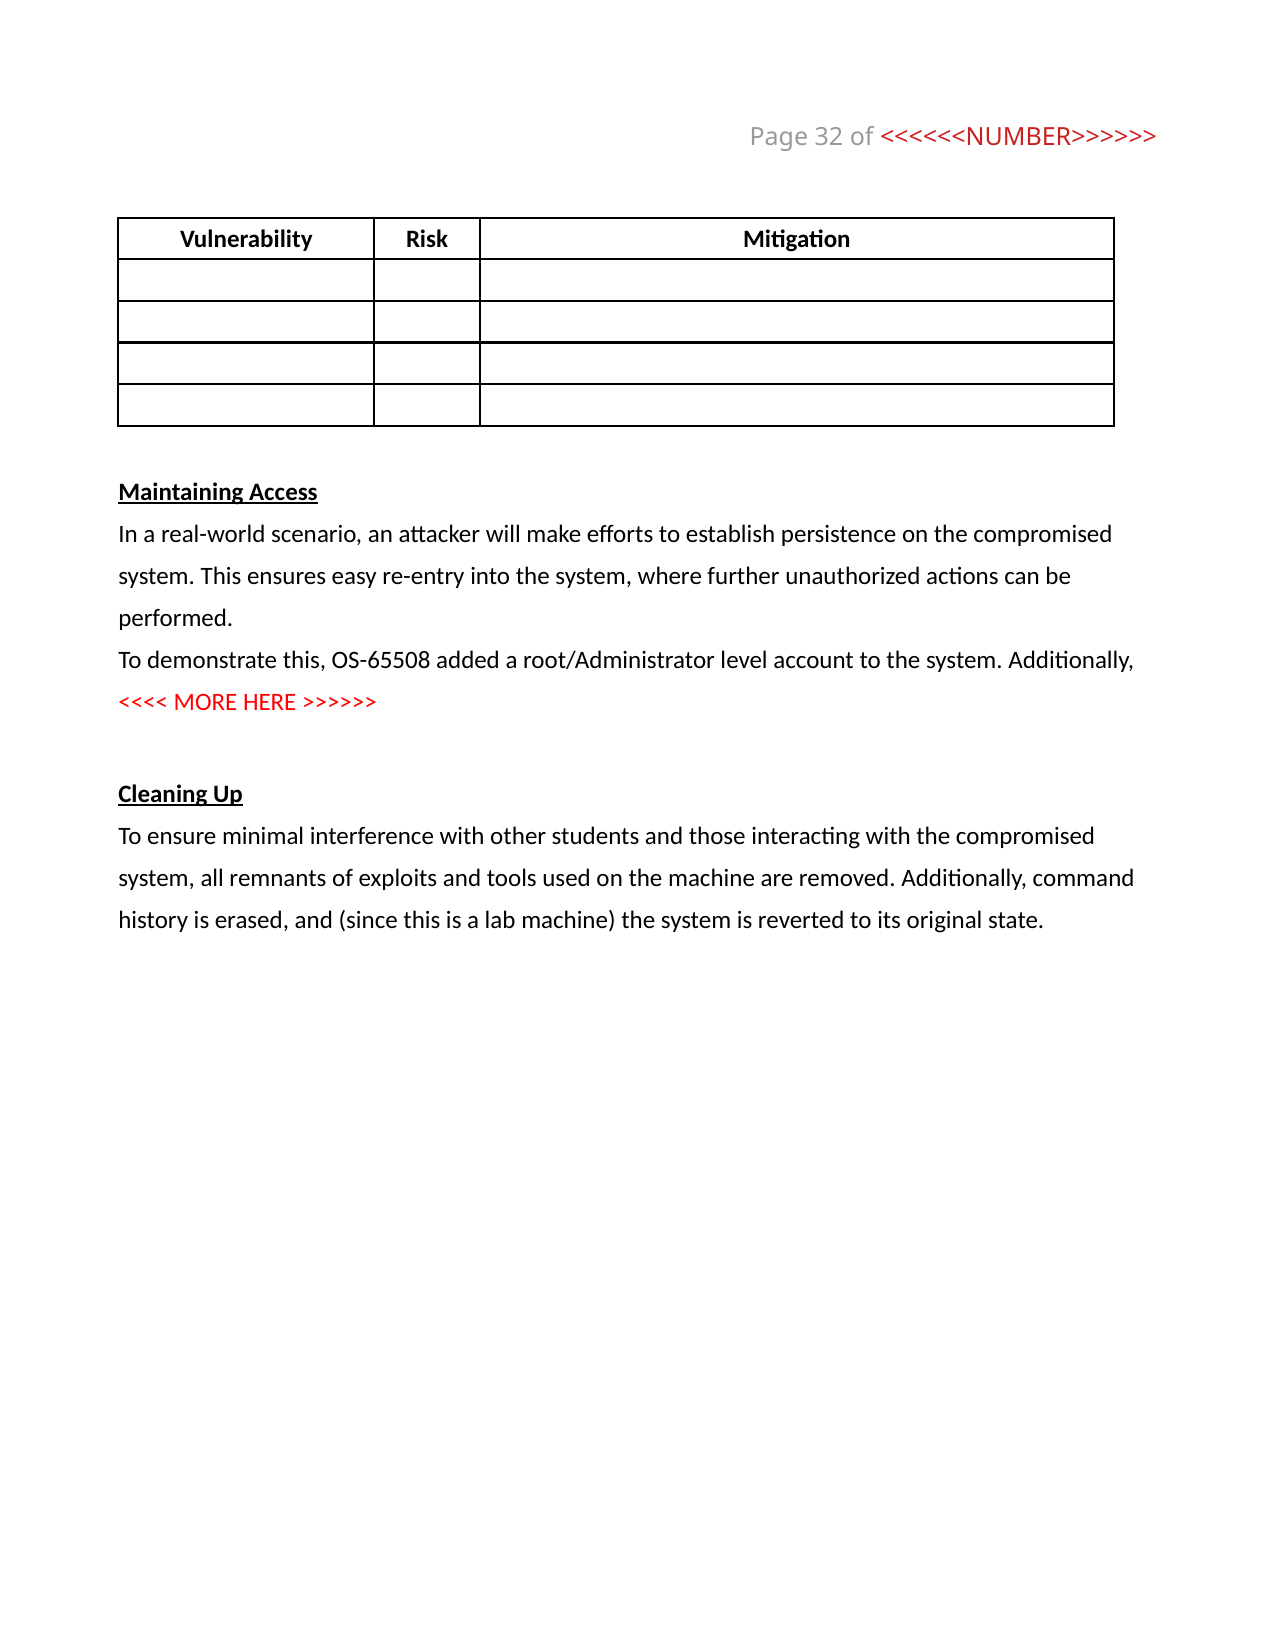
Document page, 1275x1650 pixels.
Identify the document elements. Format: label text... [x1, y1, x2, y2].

table_cell [481, 302, 1113, 341]
table_cell [119, 302, 373, 341]
table_cell [119, 344, 373, 383]
table_cell [481, 344, 1113, 383]
text Cleaning Up [118, 778, 1157, 809]
table_header Vulnerability [119, 219, 373, 258]
table_cell [375, 344, 479, 383]
table_cell [481, 260, 1113, 300]
table_cell [375, 302, 479, 341]
table_cell [481, 385, 1113, 424]
text Maintaining Access [118, 476, 1157, 507]
text To ensure minimal interference with other students and those interacting with the compromised system, all remnants of exploits and tools used on the machine are removed. Additionally, command history is erased, and (since this is a lab machine) the system is reverted to its original state. [118, 820, 1157, 935]
table_cell [375, 385, 479, 424]
table_cell [119, 385, 373, 424]
table_header Mitigation [481, 219, 1113, 258]
table_cell [375, 260, 479, 300]
table_cell [119, 260, 373, 300]
text In a real-world scenario, an attacker will make efforts to establish persistence on the compromised system. This ensures easy re-entry into the system, where further unauthorized actions can be performed. To demonstrate this, OS-65508 added a root/Administrator level account to the system. Additionally, <<<< MORE HERE >>>>>> [118, 518, 1157, 717]
table_header Risk [375, 219, 479, 258]
